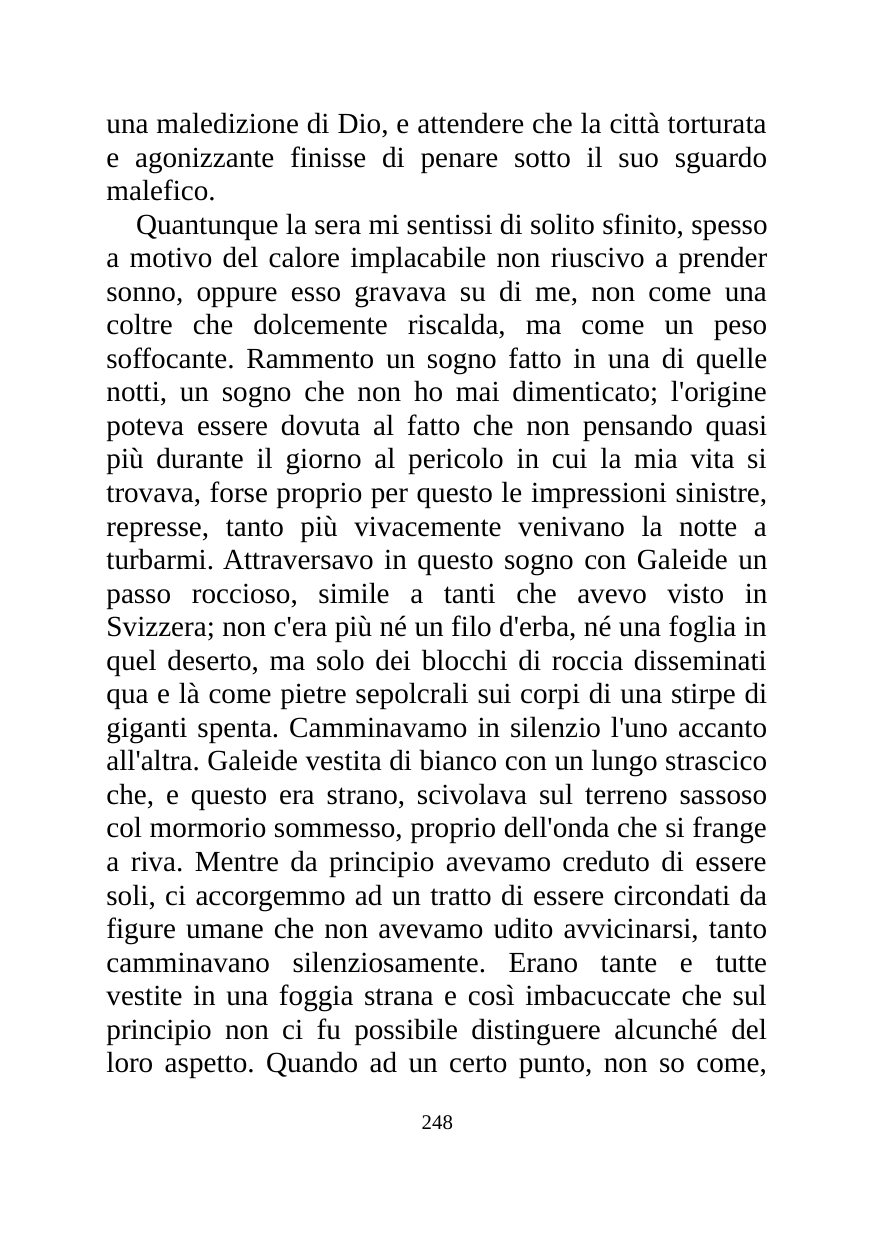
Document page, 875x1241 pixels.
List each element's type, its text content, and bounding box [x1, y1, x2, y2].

text una maledizione di Dio, e attendere che la città torturata e agonizzante finisse di penare sotto il suo sguardo malefico. [106, 106, 768, 207]
text Quantunque la sera mi sentissi di solito sfinito, spesso a motivo del calore implacabile non riuscivo a prender sonno, oppure esso gravava su di me, non come una coltre che dolcemente riscalda, ma come un peso soffocante. Rammento un sogno fatto in una di quelle notti, un sogno che non ho mai dimenticato; l'origine poteva essere dovuta al fatto che non pensando quasi più durante il giorno al pericolo in cui la mia vita si trovava, forse proprio per questo le impressioni sinistre, represse, tanto più vivacemente venivano la notte a turbarmi. Attraversavo in questo sogno con Galeide un passo roccioso, simile a tanti che avevo visto in Svizzera; non c'era più né un filo d'erba, né una foglia in quel deserto, ma solo dei blocchi di roccia disseminati qua e là come pietre sepolcrali sui corpi di una stirpe di giganti spenta. Camminavamo in silenzio l'uno accanto all'altra. Galeide vestita di bianco con un lungo strascico che, e questo era strano, scivolava sul terreno sassoso col mormorio sommesso, proprio dell'onda che si frange a riva. Mentre da principio avevamo creduto di essere soli, ci accorgemmo ad un tratto di essere circondati da figure umane che non avevamo udito avvicinarsi, tanto camminavano silenziosamente. Erano tante e tutte vestite in una foggia strana e così imbacuccate che sul principio non ci fu possibile distinguere alcunché del loro aspetto. Quando ad un certo punto, non so come, [106, 207, 768, 1079]
